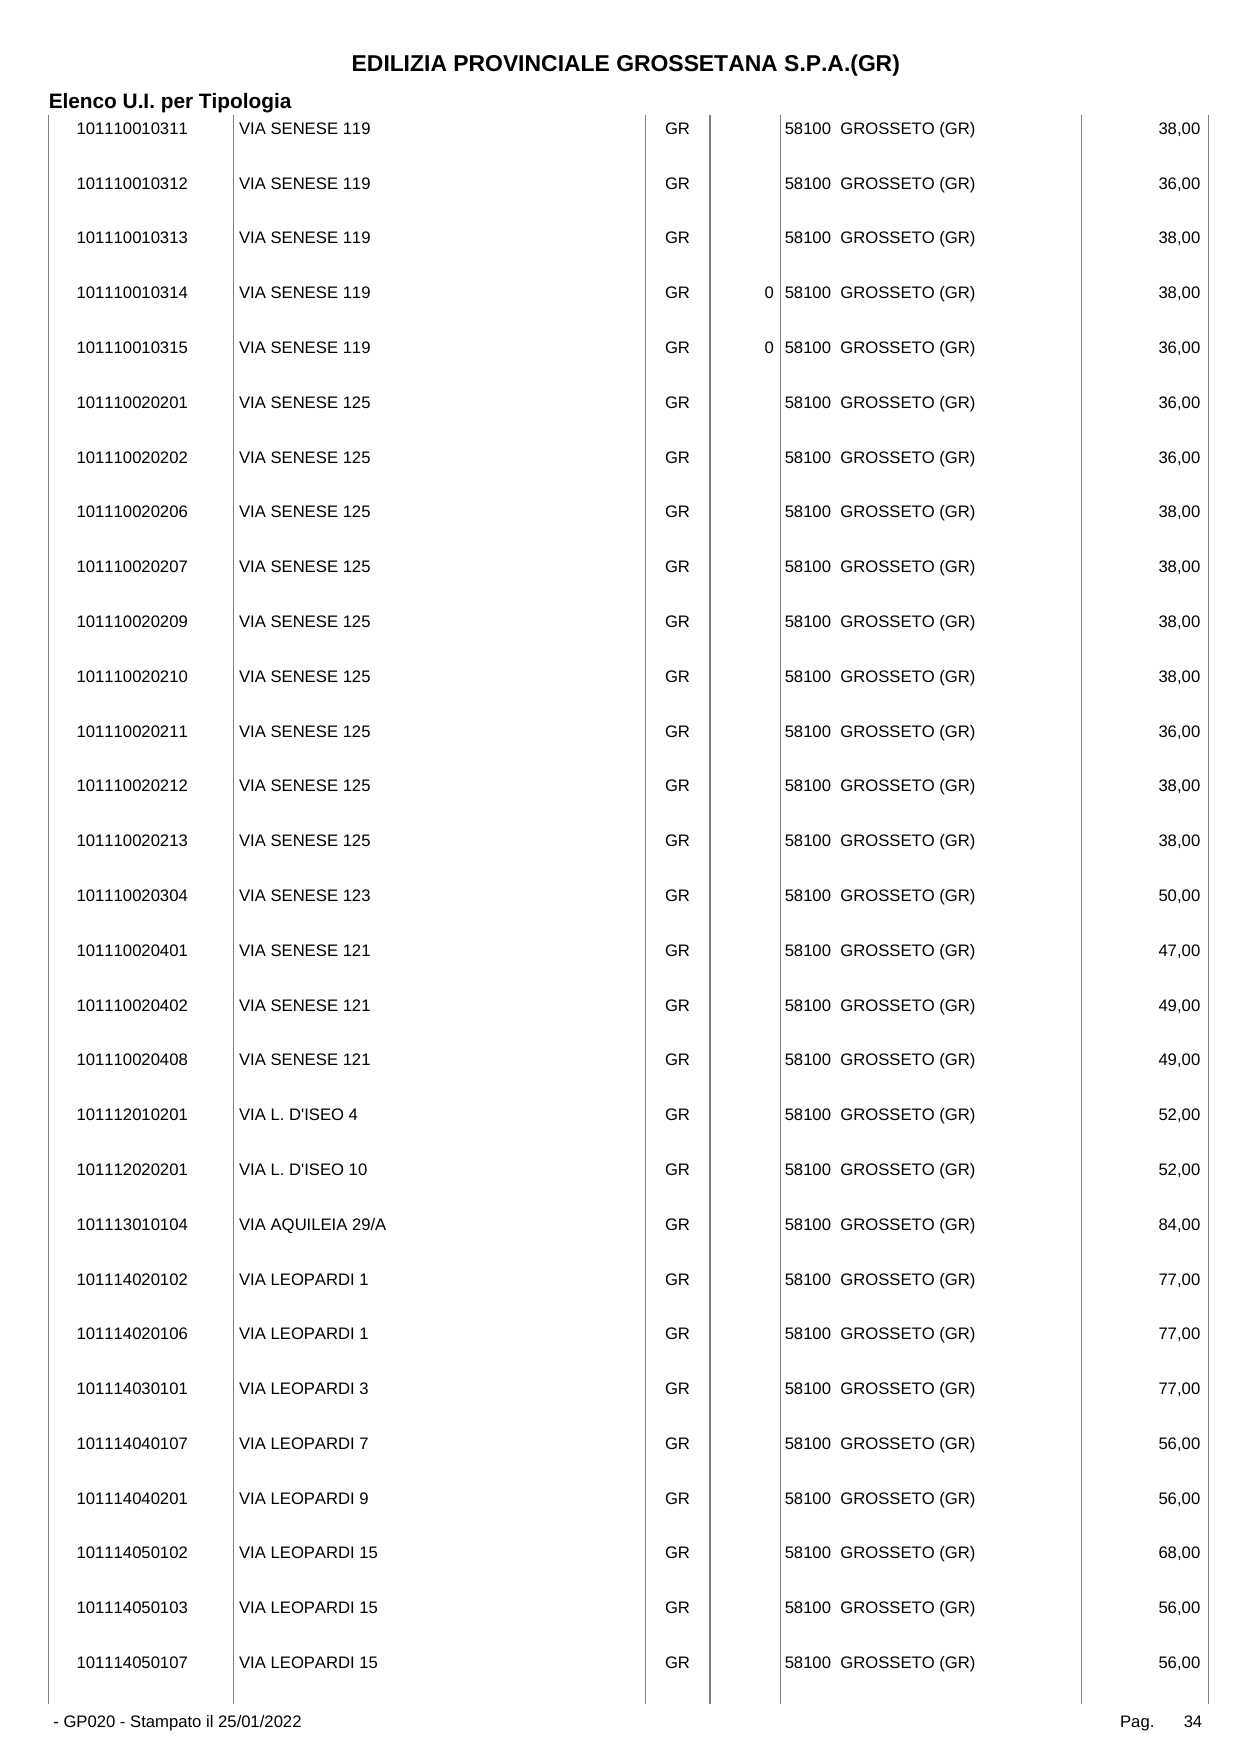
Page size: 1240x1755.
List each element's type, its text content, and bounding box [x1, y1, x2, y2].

table_cell [589, 1101, 645, 1156]
table_cell VIA LEOPARDI 15 [234, 1594, 588, 1649]
table_cell GR [646, 608, 709, 662]
table_cell [711, 991, 780, 1046]
table_cell GR [646, 1156, 709, 1210]
table_cell GR [646, 1649, 709, 1703]
table_cell 77,00 [1082, 1265, 1208, 1320]
table_cell 101114020106 [49, 1320, 233, 1375]
table_cell GR [646, 1046, 709, 1101]
table_cell 101110020304 [49, 882, 233, 936]
table_cell GR [646, 1539, 709, 1594]
table_cell [589, 991, 645, 1046]
table_cell VIA SENESE 119 [234, 334, 588, 388]
table_cell [589, 1649, 645, 1703]
table_cell 101110020202 [49, 443, 233, 498]
table_cell VIA SENESE 125 [234, 553, 588, 608]
table_cell 101110020210 [49, 663, 233, 717]
table_cell GR [646, 1210, 709, 1265]
table_cell [711, 608, 780, 662]
table_cell 101114030101 [49, 1375, 233, 1429]
table_cell 101110020212 [49, 772, 233, 827]
table_cell 38,00 [1082, 772, 1208, 827]
table_cell [589, 608, 645, 662]
table_cell 101110010311 [49, 115, 233, 169]
table_cell VIA LEOPARDI 9 [234, 1484, 588, 1539]
table_cell [589, 334, 645, 388]
table_cell 101110020207 [49, 553, 233, 608]
table_cell 58100 GROSSETO (GR) [781, 936, 1081, 991]
table_cell GR [646, 1594, 709, 1649]
table_cell 36,00 [1082, 334, 1208, 388]
table_cell VIA SENESE 125 [234, 717, 588, 772]
table_cell VIA AQUILEIA 29/A [234, 1210, 588, 1265]
table_cell GR [646, 1265, 709, 1320]
table_cell [711, 1320, 780, 1375]
table_cell 77,00 [1082, 1320, 1208, 1375]
table_cell 58100 GROSSETO (GR) [781, 1265, 1081, 1320]
table_cell [589, 498, 645, 553]
table_cell [711, 1101, 780, 1156]
table_cell 58100 GROSSETO (GR) [781, 827, 1081, 882]
table_cell VIA SENESE 119 [234, 279, 588, 334]
table_cell [711, 1156, 780, 1210]
table_cell [711, 882, 780, 936]
table_cell 77,00 [1082, 1375, 1208, 1429]
table_cell VIA LEOPARDI 1 [234, 1265, 588, 1320]
table_cell [711, 498, 780, 553]
table_cell VIA SENESE 125 [234, 443, 588, 498]
table_cell 101110020213 [49, 827, 233, 882]
table_cell 58100 GROSSETO (GR) [781, 224, 1081, 279]
table_cell [589, 882, 645, 936]
table_cell [589, 936, 645, 991]
table_cell 0 [711, 334, 780, 388]
table_cell [711, 1210, 780, 1265]
table_cell 58100 GROSSETO (GR) [781, 279, 1081, 334]
table_cell [589, 1539, 645, 1594]
table_cell 58100 GROSSETO (GR) [781, 1375, 1081, 1429]
table_cell GR [646, 279, 709, 334]
table_cell GR [646, 827, 709, 882]
table_cell VIA LEOPARDI 3 [234, 1375, 588, 1429]
table_cell [589, 1210, 645, 1265]
table_cell 101112020201 [49, 1156, 233, 1210]
table_cell [589, 663, 645, 717]
table_cell 58100 GROSSETO (GR) [781, 1484, 1081, 1539]
table_cell VIA LEOPARDI 15 [234, 1649, 588, 1703]
table_cell GR [646, 169, 709, 224]
table_cell 58100 GROSSETO (GR) [781, 389, 1081, 443]
table_cell VIA LEOPARDI 1 [234, 1320, 588, 1375]
table_cell VIA SENESE 125 [234, 827, 588, 882]
table_cell 49,00 [1082, 1046, 1208, 1101]
table_cell [589, 1430, 645, 1484]
table_cell 101110020402 [49, 991, 233, 1046]
table_cell 58100 GROSSETO (GR) [781, 991, 1081, 1046]
table_cell [589, 1484, 645, 1539]
table_cell [711, 827, 780, 882]
table_cell 101110020211 [49, 717, 233, 772]
table_cell [711, 772, 780, 827]
table_cell [711, 169, 780, 224]
table_cell GR [646, 115, 709, 169]
table_cell [589, 279, 645, 334]
table_cell [589, 1320, 645, 1375]
table_cell 56,00 [1082, 1430, 1208, 1484]
table_cell 38,00 [1082, 224, 1208, 279]
table_cell GR [646, 1320, 709, 1375]
table_cell 58100 GROSSETO (GR) [781, 1649, 1081, 1703]
table_cell 0 [711, 279, 780, 334]
table_cell GR [646, 224, 709, 279]
table_cell [711, 1265, 780, 1320]
table_cell [711, 1539, 780, 1594]
table_cell [589, 717, 645, 772]
table_cell GR [646, 717, 709, 772]
table_cell [589, 1046, 645, 1101]
table_cell 101110020201 [49, 389, 233, 443]
table_cell 58100 GROSSETO (GR) [781, 1430, 1081, 1484]
table_cell 36,00 [1082, 443, 1208, 498]
table_cell 101110020408 [49, 1046, 233, 1101]
table_cell 56,00 [1082, 1649, 1208, 1703]
table_cell [589, 443, 645, 498]
table_cell [711, 443, 780, 498]
table_cell 58100 GROSSETO (GR) [781, 882, 1081, 936]
table_cell 58100 GROSSETO (GR) [781, 1320, 1081, 1375]
table_cell [711, 936, 780, 991]
table_cell [589, 553, 645, 608]
table_cell 38,00 [1082, 553, 1208, 608]
table_cell 52,00 [1082, 1156, 1208, 1210]
table_cell 101114040201 [49, 1484, 233, 1539]
table_cell 58100 GROSSETO (GR) [781, 553, 1081, 608]
table_cell GR [646, 553, 709, 608]
table_cell GR [646, 334, 709, 388]
table_cell VIA SENESE 121 [234, 991, 588, 1046]
table_cell [589, 1265, 645, 1320]
table_cell 101110010312 [49, 169, 233, 224]
table_cell 58100 GROSSETO (GR) [781, 334, 1081, 388]
table_cell 58100 GROSSETO (GR) [781, 169, 1081, 224]
table_cell VIA SENESE 125 [234, 498, 588, 553]
table_cell 49,00 [1082, 991, 1208, 1046]
table_cell GR [646, 389, 709, 443]
table_cell VIA SENESE 125 [234, 663, 588, 717]
table_cell 58100 GROSSETO (GR) [781, 1101, 1081, 1156]
table_cell VIA SENESE 123 [234, 882, 588, 936]
table_cell 36,00 [1082, 389, 1208, 443]
table_cell 58100 GROSSETO (GR) [781, 663, 1081, 717]
table_cell [711, 224, 780, 279]
table_cell VIA SENESE 119 [234, 169, 588, 224]
table_cell 36,00 [1082, 717, 1208, 772]
table_cell 50,00 [1082, 882, 1208, 936]
table_cell [711, 1484, 780, 1539]
table_cell 56,00 [1082, 1594, 1208, 1649]
table_cell GR [646, 882, 709, 936]
table_cell 101110010313 [49, 224, 233, 279]
table_cell 52,00 [1082, 1101, 1208, 1156]
table_cell 101114040107 [49, 1430, 233, 1484]
table_cell 36,00 [1082, 169, 1208, 224]
table_cell GR [646, 1430, 709, 1484]
table_cell VIA SENESE 119 [234, 115, 588, 169]
table_cell 38,00 [1082, 498, 1208, 553]
table_cell [711, 1594, 780, 1649]
table_cell 38,00 [1082, 115, 1208, 169]
table_cell 101110020401 [49, 936, 233, 991]
table_cell [711, 1649, 780, 1703]
table_cell 58100 GROSSETO (GR) [781, 1046, 1081, 1101]
table_cell GR [646, 936, 709, 991]
table_cell [711, 663, 780, 717]
table_cell 38,00 [1082, 608, 1208, 662]
table_cell GR [646, 1375, 709, 1429]
table_cell 101114050107 [49, 1649, 233, 1703]
table_cell VIA L. D'ISEO 4 [234, 1101, 588, 1156]
table_cell [589, 1375, 645, 1429]
table_cell VIA L. D'ISEO 10 [234, 1156, 588, 1210]
table_cell [589, 224, 645, 279]
table_cell 58100 GROSSETO (GR) [781, 498, 1081, 553]
table_cell 101113010104 [49, 1210, 233, 1265]
table_cell 47,00 [1082, 936, 1208, 991]
table_cell [711, 553, 780, 608]
table_cell [589, 1156, 645, 1210]
table_cell VIA LEOPARDI 7 [234, 1430, 588, 1484]
table_cell GR [646, 991, 709, 1046]
table_cell VIA SENESE 125 [234, 389, 588, 443]
table_cell 56,00 [1082, 1484, 1208, 1539]
table_cell GR [646, 498, 709, 553]
table_cell VIA SENESE 119 [234, 224, 588, 279]
table_cell [589, 1594, 645, 1649]
table_cell [711, 717, 780, 772]
table_cell [711, 1375, 780, 1429]
table_cell 38,00 [1082, 279, 1208, 334]
table_cell [711, 1046, 780, 1101]
table_cell GR [646, 443, 709, 498]
table_cell VIA SENESE 121 [234, 1046, 588, 1101]
table_cell [589, 772, 645, 827]
table_cell 101114050103 [49, 1594, 233, 1649]
table_cell 58100 GROSSETO (GR) [781, 115, 1081, 169]
table_cell GR [646, 663, 709, 717]
table_cell VIA SENESE 121 [234, 936, 588, 991]
table_cell 38,00 [1082, 827, 1208, 882]
table_cell 101112010201 [49, 1101, 233, 1156]
table_cell 101110020206 [49, 498, 233, 553]
table_cell VIA SENESE 125 [234, 772, 588, 827]
table_cell GR [646, 1484, 709, 1539]
table_cell [711, 389, 780, 443]
table_cell 101110010314 [49, 279, 233, 334]
table_cell 38,00 [1082, 663, 1208, 717]
table_cell GR [646, 772, 709, 827]
table_cell [589, 115, 645, 169]
table_cell 101110020209 [49, 608, 233, 662]
table_cell 58100 GROSSETO (GR) [781, 772, 1081, 827]
table_cell 58100 GROSSETO (GR) [781, 1539, 1081, 1594]
table_cell [589, 389, 645, 443]
table_cell 58100 GROSSETO (GR) [781, 1594, 1081, 1649]
table_cell [589, 827, 645, 882]
table_cell GR [646, 1101, 709, 1156]
table_cell 58100 GROSSETO (GR) [781, 443, 1081, 498]
table_cell 101114050102 [49, 1539, 233, 1594]
table_cell 101114020102 [49, 1265, 233, 1320]
table_cell 58100 GROSSETO (GR) [781, 1156, 1081, 1210]
table_cell 58100 GROSSETO (GR) [781, 1210, 1081, 1265]
table_cell 101110010315 [49, 334, 233, 388]
table_cell VIA LEOPARDI 15 [234, 1539, 588, 1594]
table_cell [711, 115, 780, 169]
table_cell [711, 1430, 780, 1484]
table_cell [589, 169, 645, 224]
table_cell 68,00 [1082, 1539, 1208, 1594]
table_cell VIA SENESE 125 [234, 608, 588, 662]
table_cell 84,00 [1082, 1210, 1208, 1265]
table_cell 58100 GROSSETO (GR) [781, 608, 1081, 662]
table_cell 58100 GROSSETO (GR) [781, 717, 1081, 772]
